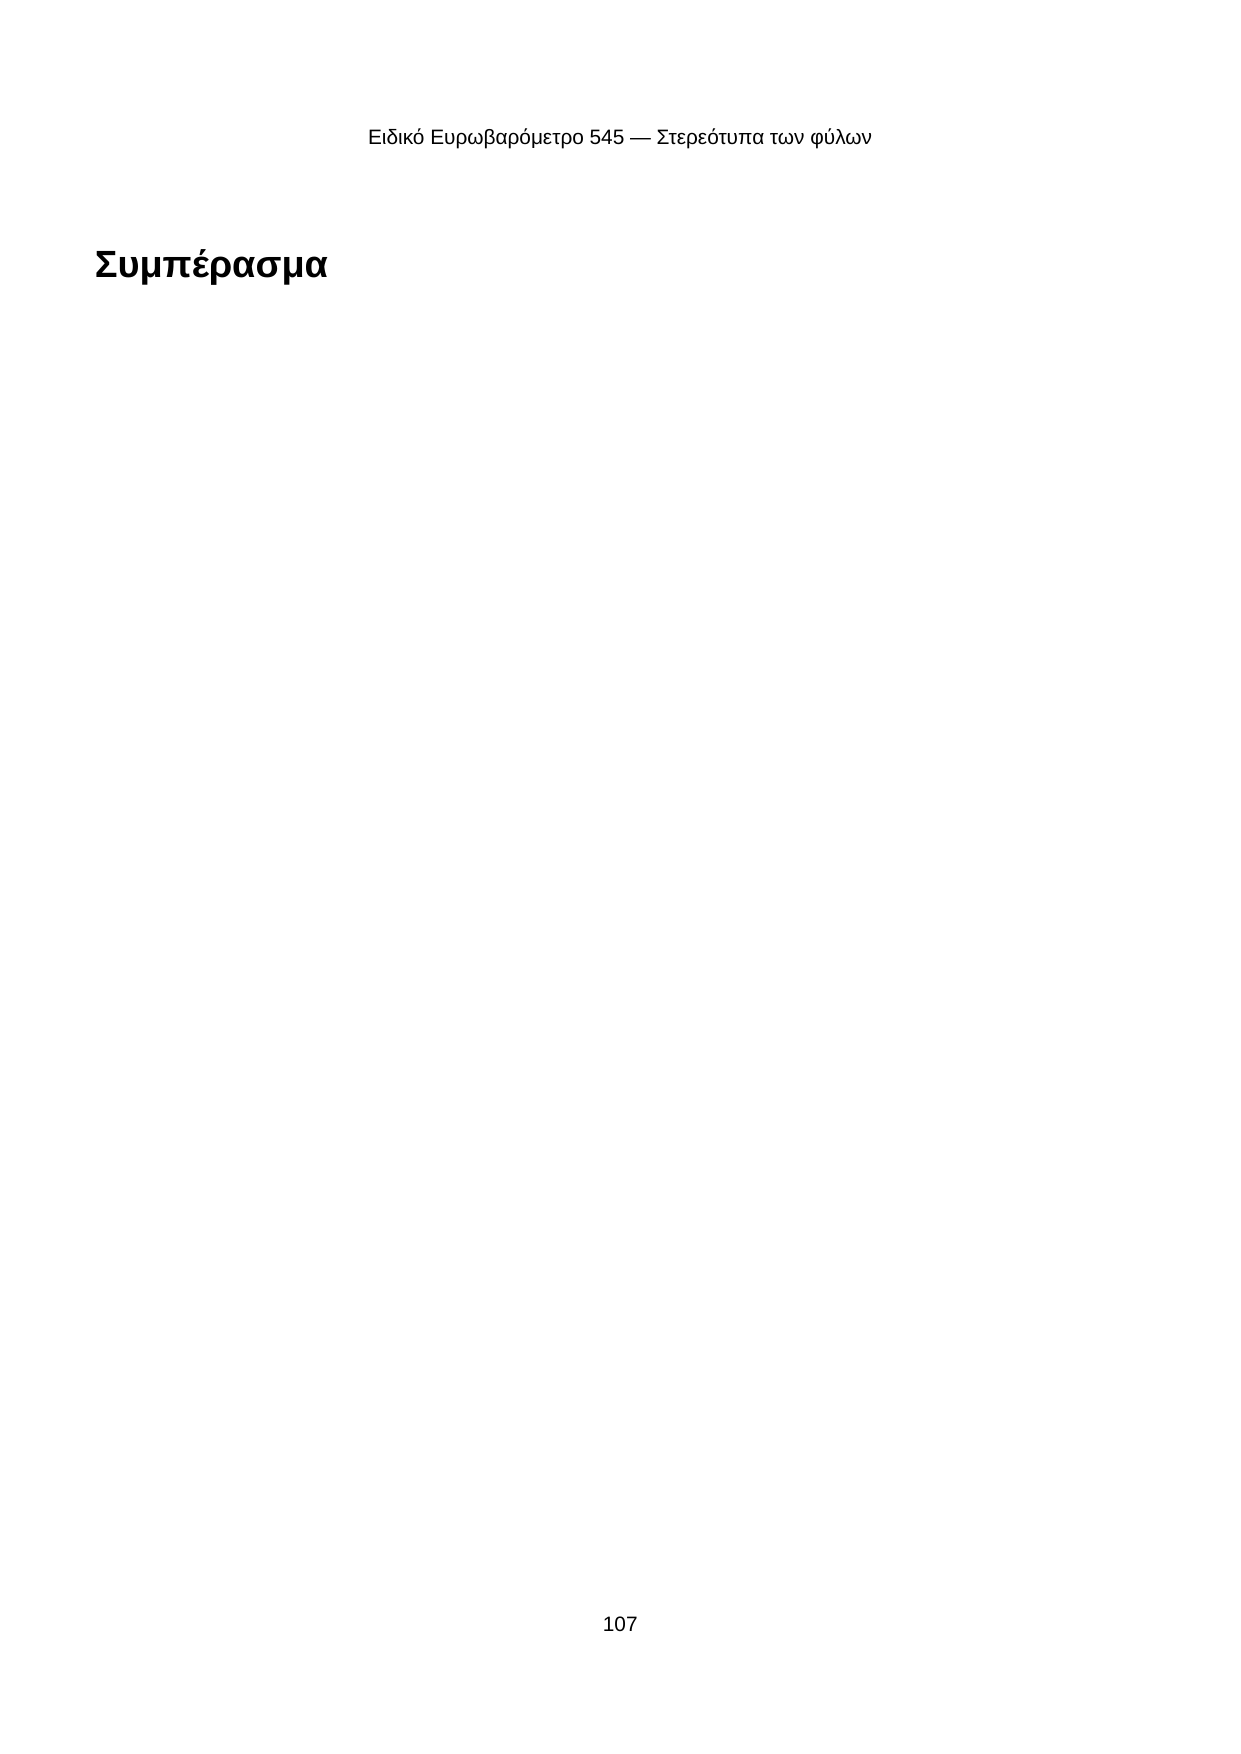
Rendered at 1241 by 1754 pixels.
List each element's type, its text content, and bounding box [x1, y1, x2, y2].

subtitle Συμπέρασμα [94, 242, 1146, 285]
